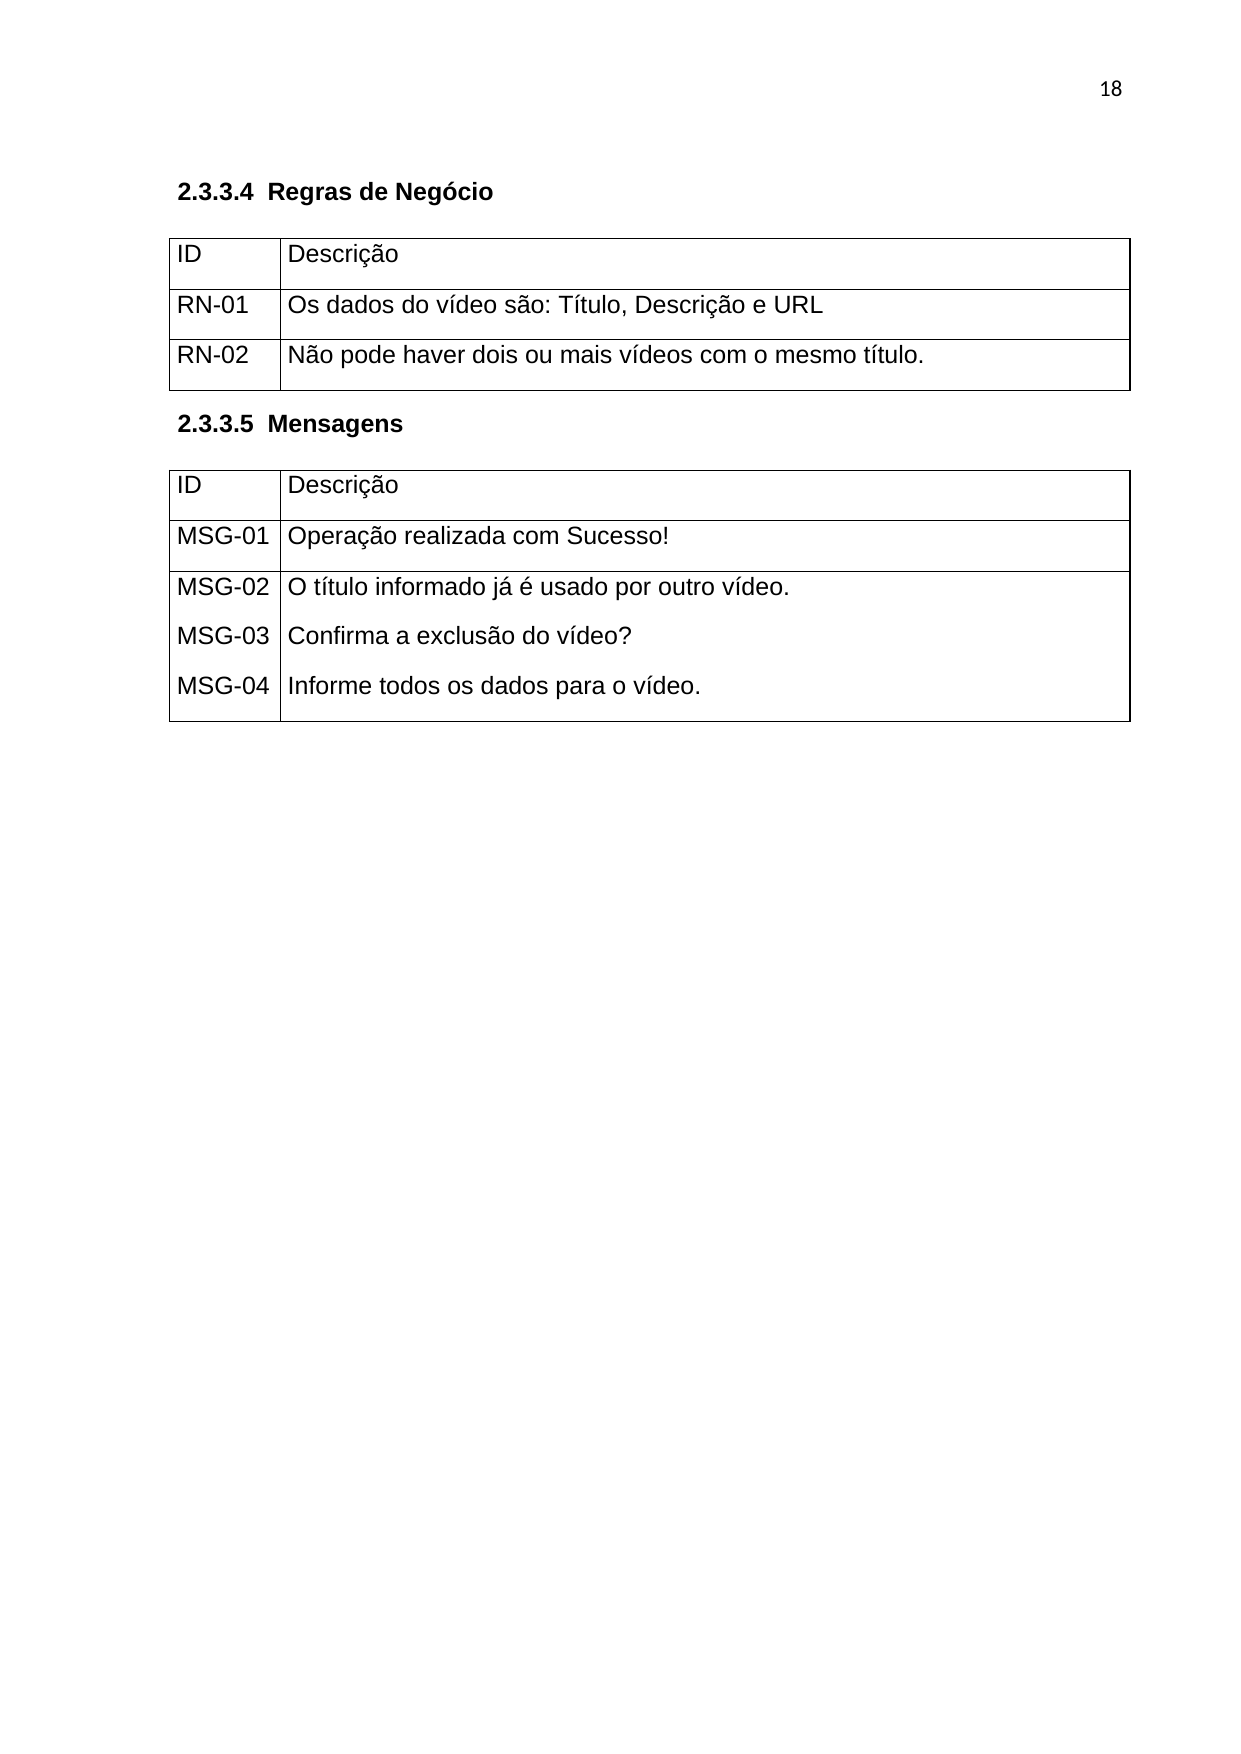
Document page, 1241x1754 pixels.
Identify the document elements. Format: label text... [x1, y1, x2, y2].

table_header ID [170, 471, 280, 520]
table_header ID [170, 239, 280, 289]
table_cell O título informado já é usado por outro vídeo. [281, 572, 1129, 621]
subtitle Mensagens [177, 409, 1122, 437]
table_cell MSG-02 [170, 572, 280, 621]
table_cell Informe todos os dados para o vídeo. [281, 671, 1129, 721]
table_header Descrição [281, 471, 1129, 520]
subtitle Regras de Negócio [177, 177, 1122, 206]
table_cell MSG-03 [170, 621, 280, 671]
table_cell Confirma a exclusão do vídeo? [281, 621, 1129, 671]
table_cell RN-01 [170, 290, 280, 339]
table_header Descrição [281, 239, 1129, 289]
table_cell Não pode haver dois ou mais vídeos com o mesmo título. [281, 340, 1129, 390]
table_cell MSG-01 [170, 521, 280, 571]
table_cell Os dados do vídeo são: Título, Descrição e URL [281, 290, 1129, 339]
table_cell Operação realizada com Sucesso! [281, 521, 1129, 571]
table_cell RN-02 [170, 340, 280, 390]
table_cell MSG-04 [170, 671, 280, 721]
